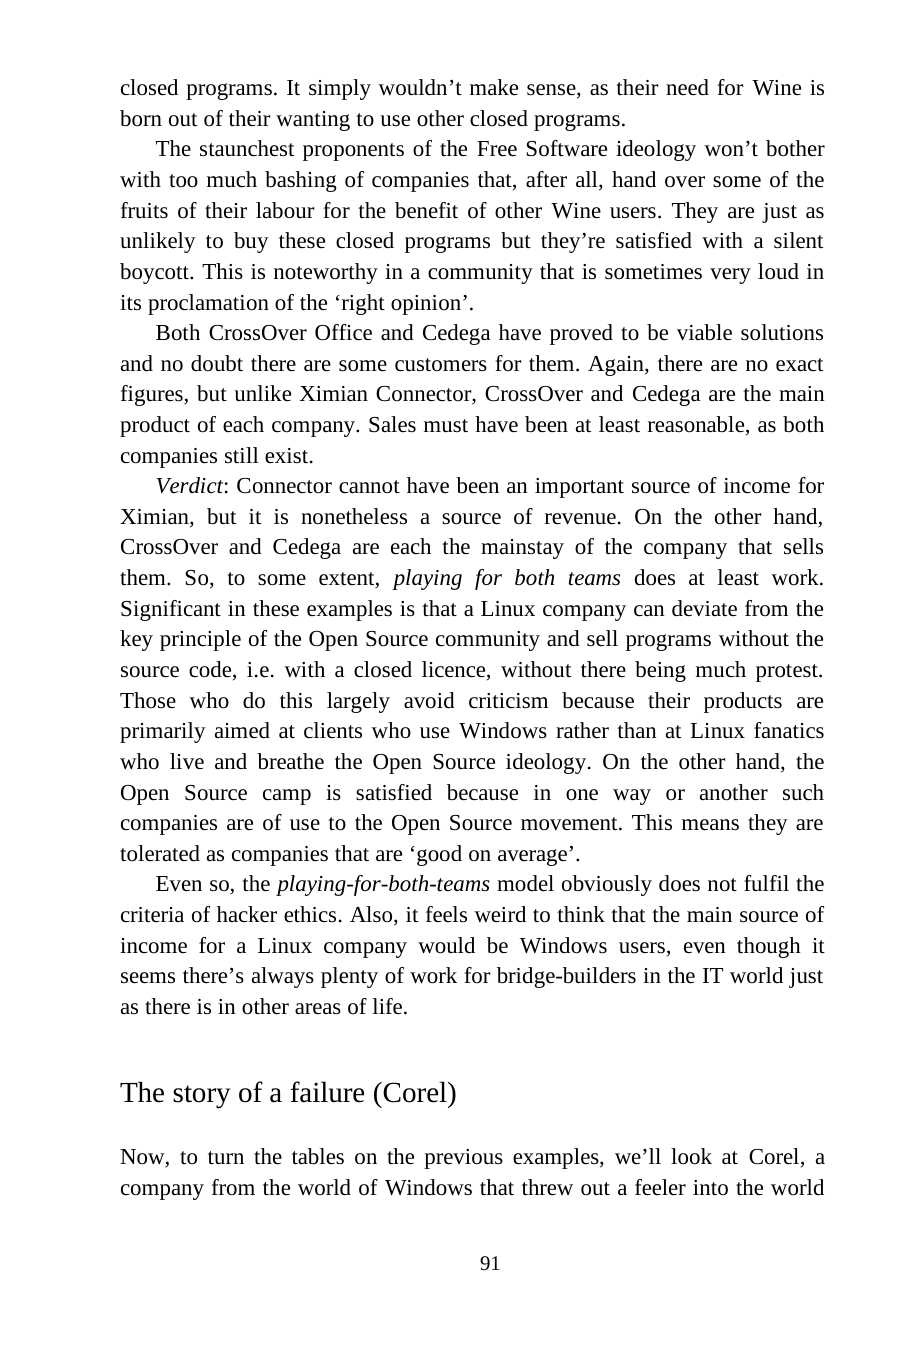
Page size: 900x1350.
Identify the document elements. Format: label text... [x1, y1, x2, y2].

text The staunchest proponents of the Free Software ideology won’t bother with too much bashing of companies that, after all, hand over some of the fruits of their labour for the benefit of other Wine users. They are just as unlikely to buy these closed programs but they’re satisfied with a silent boycott. This is noteworthy in a community that is sometimes very loud in its proclamation of the ‘right opinion’. [120, 136, 825, 315]
text Even so, the playing-for-both-teams model obviously does not fulfil the criteria of hacker ethics. Also, it feels weird to think that the main source of income for a Linux company would be Windows users, even though it seems there’s always plenty of work for bridge-builders in the IT world just as there is in other areas of life. [120, 871, 825, 1019]
subtitle The story of a failure (Corel) [120, 1076, 825, 1108]
text Both CrossOver Office and Cedega have proved to be viable solutions and no doubt there are some customers for them. Again, there are no exact figures, but unlike Ximian Connector, CrossOver and Cedega are the main product of each company. Sales must have been at least reasonable, as both companies still exist. [120, 320, 825, 468]
text Verdict: Connector cannot have been an important source of income for Ximian, but it is nonetheless a source of revenue. On the other hand, CrossOver and Cedega are each the mainstay of the company that sells them. So, to some extent, playing for both teams does at least work. Significant in these examples is that a Linux company can deviate from the key principle of the Open Source community and sell programs without the source code, i.e. with a closed licence, without there being much protest. Those who do this largely avoid criticism because their products are primarily aimed at clients who use Windows rather than at Linux fanatics who live and breathe the Open Source ideology. On the other hand, the Open Source camp is satisfied because in one way or another such companies are of use to the Open Source movement. This means they are tolerated as companies that are ‘good on average’. [120, 473, 825, 866]
text closed programs. It simply wouldn’t make sense, as their need for Wine is born out of their wanting to use other closed programs. [120, 75, 825, 131]
text Now, to turn the tables on the previous examples, we’ll look at Corel, a company from the world of Windows that threw out a feeler into the world [120, 1144, 825, 1200]
